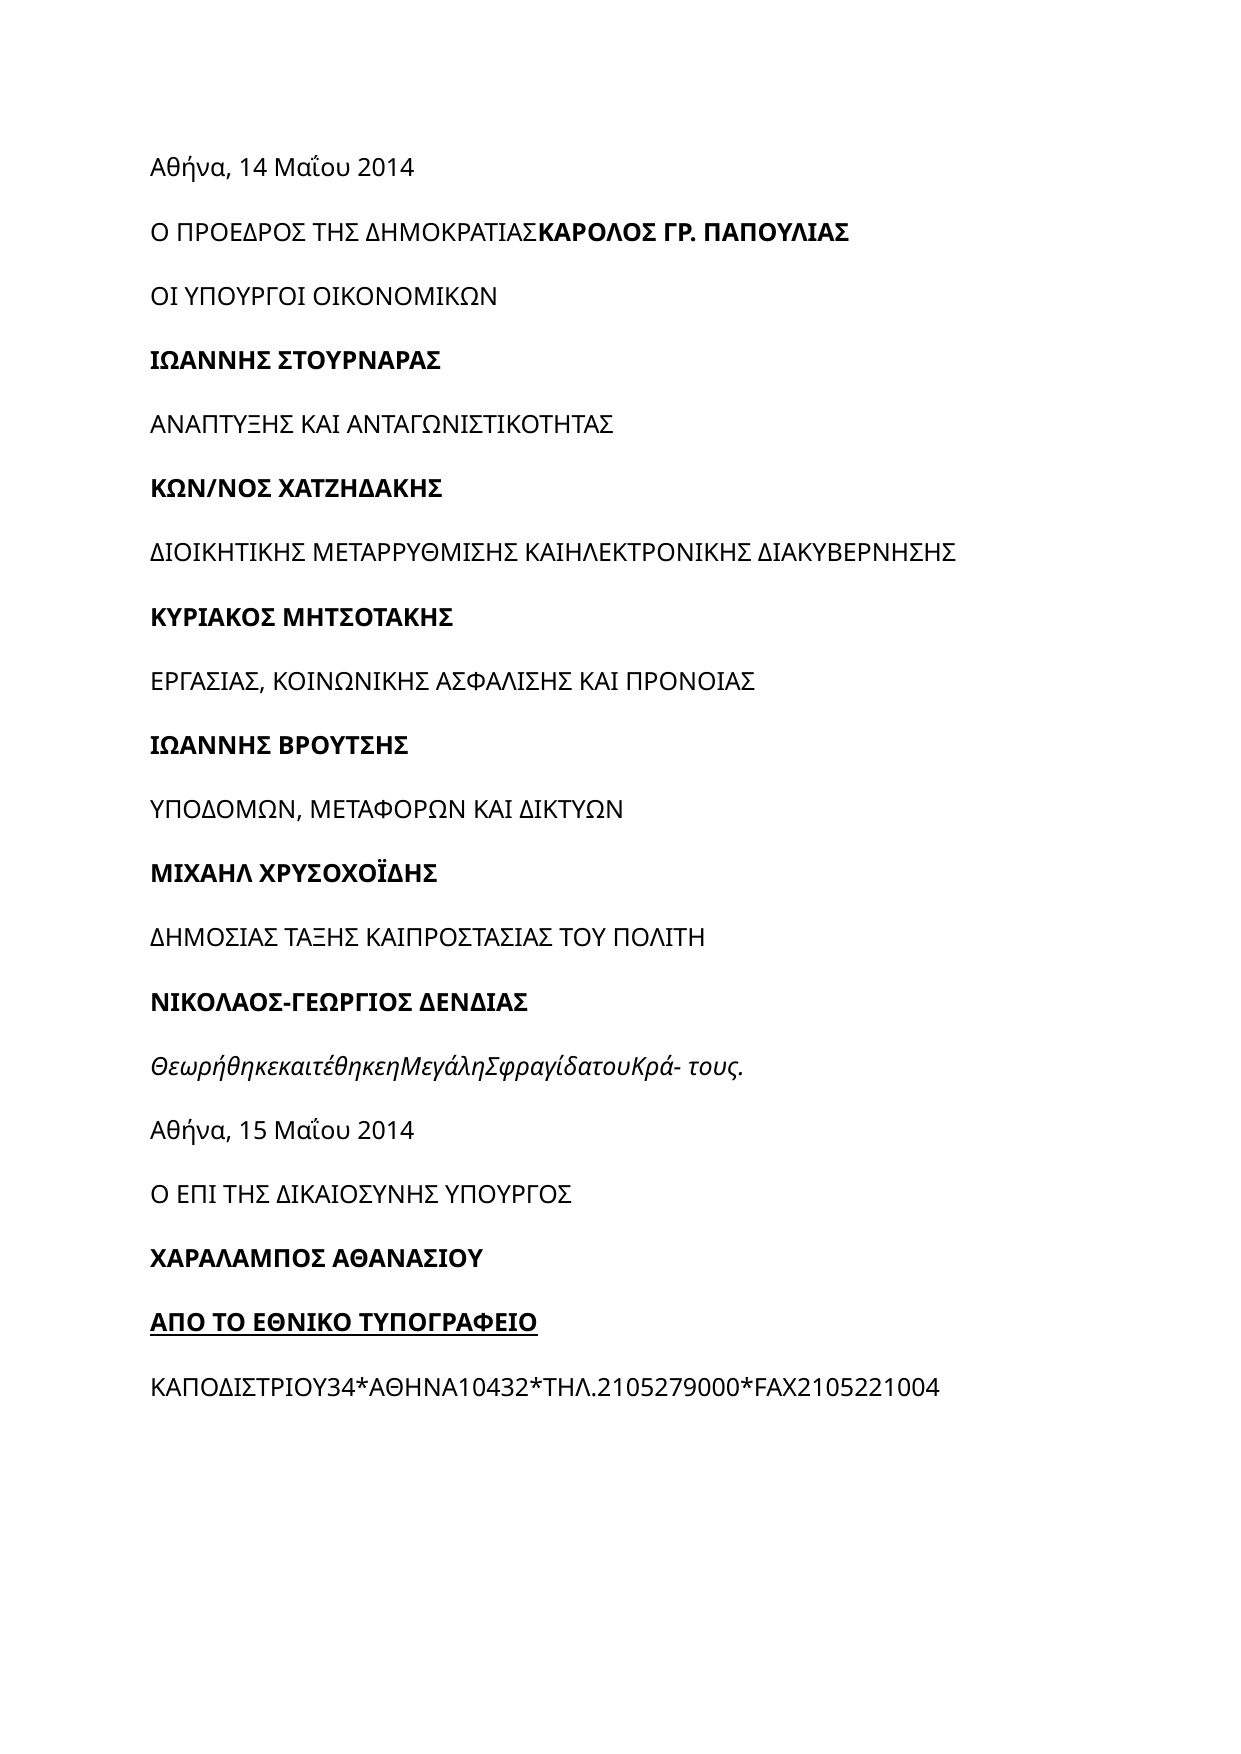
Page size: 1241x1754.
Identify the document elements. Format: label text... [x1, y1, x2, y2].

text ΜΙΧΑΗΛ ΧΡΥΣΟΧΟΪΔΗΣ [150, 856, 1090, 890]
text ΑΝΑΠΤΥΞΗΣ ΚΑΙ ΑΝΤΑΓΩΝΙΣΤΙΚΟΤΗΤΑΣ [150, 407, 1090, 441]
text ΑΠΟ ΤΟ ΕΘΝΙΚΟ ΤΥΠΟΓΡΑΦΕΙΟ [150, 1305, 1090, 1339]
text ΟΙ ΥΠΟΥΡΓΟΙ ΟΙΚΟΝΟΜΙΚΩΝ [150, 278, 1090, 312]
text ΔΗΜΟΣΙΑΣ ΤΑΞΗΣ ΚΑΙΠΡΟΣΤΑΣΙΑΣ ΤΟΥ ΠΟΛΙΤΗ [150, 920, 1090, 954]
text Αθήνα, 15 Μαΐου 2014 [150, 1112, 1090, 1147]
text ΔΙΟΙΚΗΤΙΚΗΣ ΜΕΤΑΡΡΥΘΜΙΣΗΣ ΚΑΙΗΛΕΚΤΡΟΝΙΚΗΣ ΔΙΑΚΥΒΕΡΝΗΣΗΣ [150, 535, 1090, 569]
text ΧΑΡΑΛΑΜΠΟΣ ΑΘΑΝΑΣΙΟΥ [150, 1241, 1090, 1275]
text ΝΙΚΟΛΑΟΣ-ΓΕΩΡΓΙΟΣ ΔΕΝΔΙΑΣ [150, 984, 1090, 1018]
text ΥΠΟΔΟΜΩΝ, ΜΕΤΑΦΟΡΩΝ ΚΑΙ ΔΙΚΤΥΩΝ [150, 792, 1090, 826]
text ΕΡΓΑΣΙΑΣ, ΚΟΙΝΩΝΙΚΗΣ ΑΣΦΑΛΙΣΗΣ ΚΑΙ ΠΡΟΝΟΙΑΣ [150, 663, 1090, 697]
text Ο ΕΠΙ ΤΗΣ ΔΙΚΑΙΟΣΥΝΗΣ ΥΠΟΥΡΓΟΣ [150, 1177, 1090, 1211]
text ΘεωρήθηκεκαιτέθηκεηΜεγάληΣφραγίδατουΚρά- τους. [150, 1048, 1090, 1082]
text Αθήνα, 14 Μαΐου 2014 [150, 150, 1090, 184]
text ΚΥΡΙΑΚΟΣ ΜΗΤΣΟΤΑΚΗΣ [150, 599, 1090, 633]
text Ο ΠΡΟΕΔΡΟΣ ΤΗΣ ΔΗΜΟΚΡΑΤΙΑΣΚΑΡΟΛΟΣ ΓΡ. ΠΑΠΟΥΛΙΑΣ [150, 214, 1090, 248]
text ΙΩΑΝΝΗΣ ΒΡΟΥΤΣΗΣ [150, 727, 1090, 762]
text ΙΩΑΝΝΗΣ ΣΤΟΥΡΝΑΡΑΣ [150, 342, 1090, 377]
text ΚΩΝ/ΝΟΣ ΧΑΤΖΗΔΑΚΗΣ [150, 471, 1090, 505]
text ΚΑΠΟΔΙΣΤΡΙΟΥ34*ΑΘΗΝΑ10432*ΤΗΛ.2105279000*FAX2105221004 [150, 1369, 1090, 1403]
